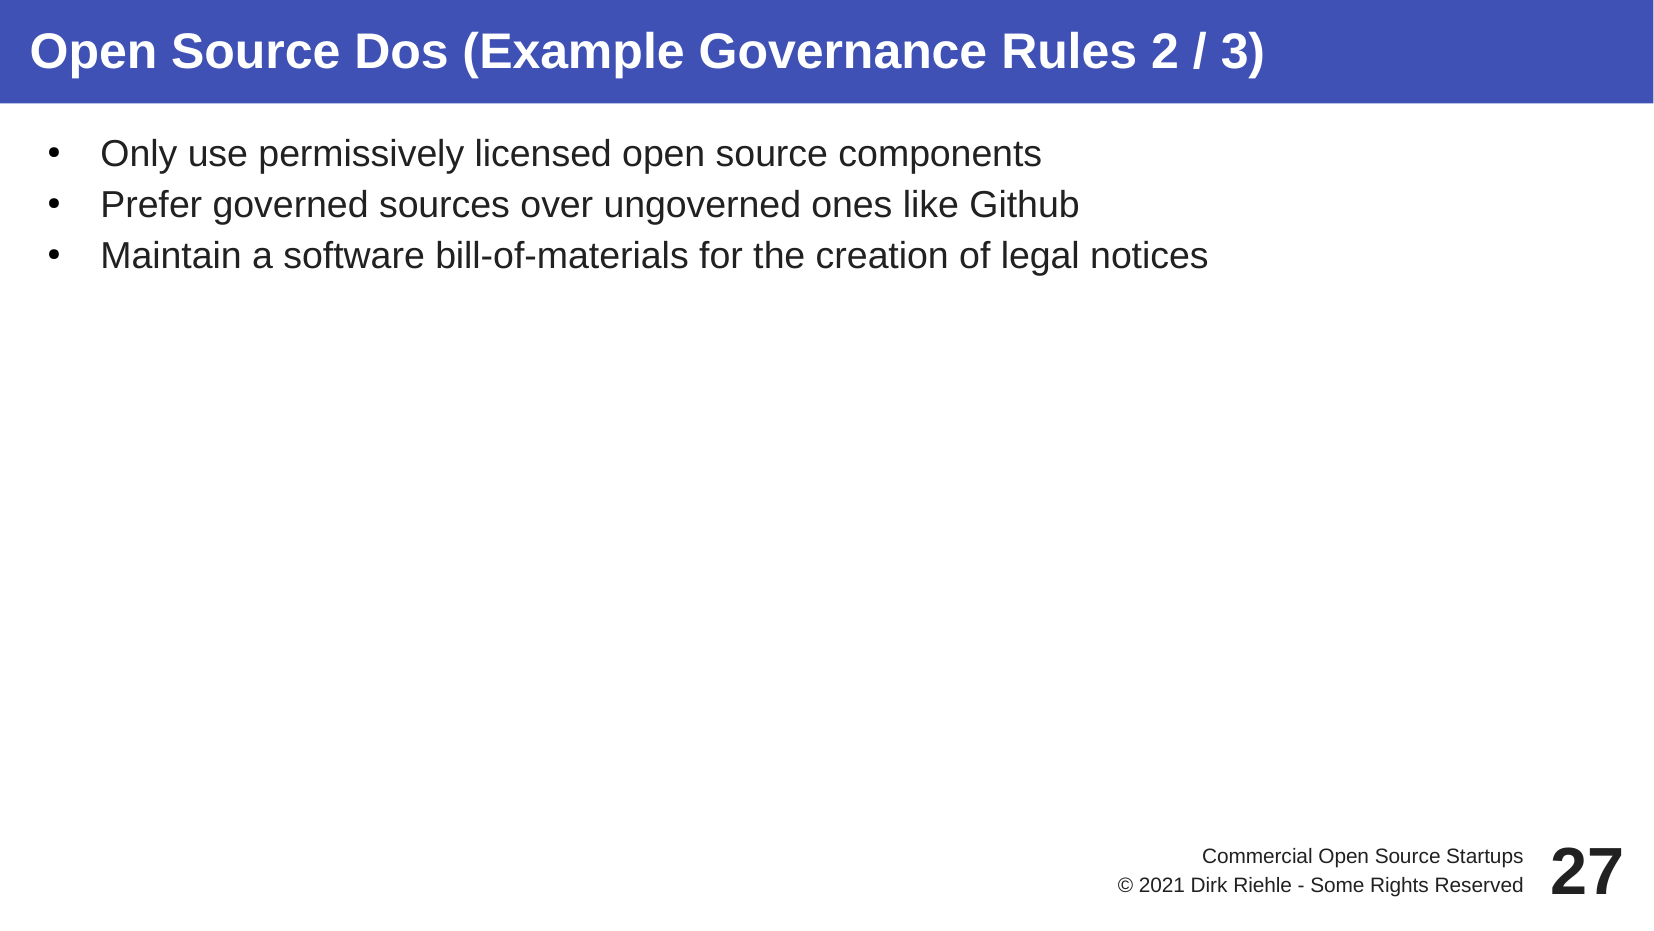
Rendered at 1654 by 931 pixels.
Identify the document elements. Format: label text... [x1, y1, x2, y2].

title Open Source Dos (Example Governance Rules 2 / 3) [0, 0, 1654, 104]
list Only use permissively licensed open source components Prefer governed sources over ungoverned ones like Github Maintain a software bill-of-materials for the creation of legal notices [29, 132, 1625, 813]
